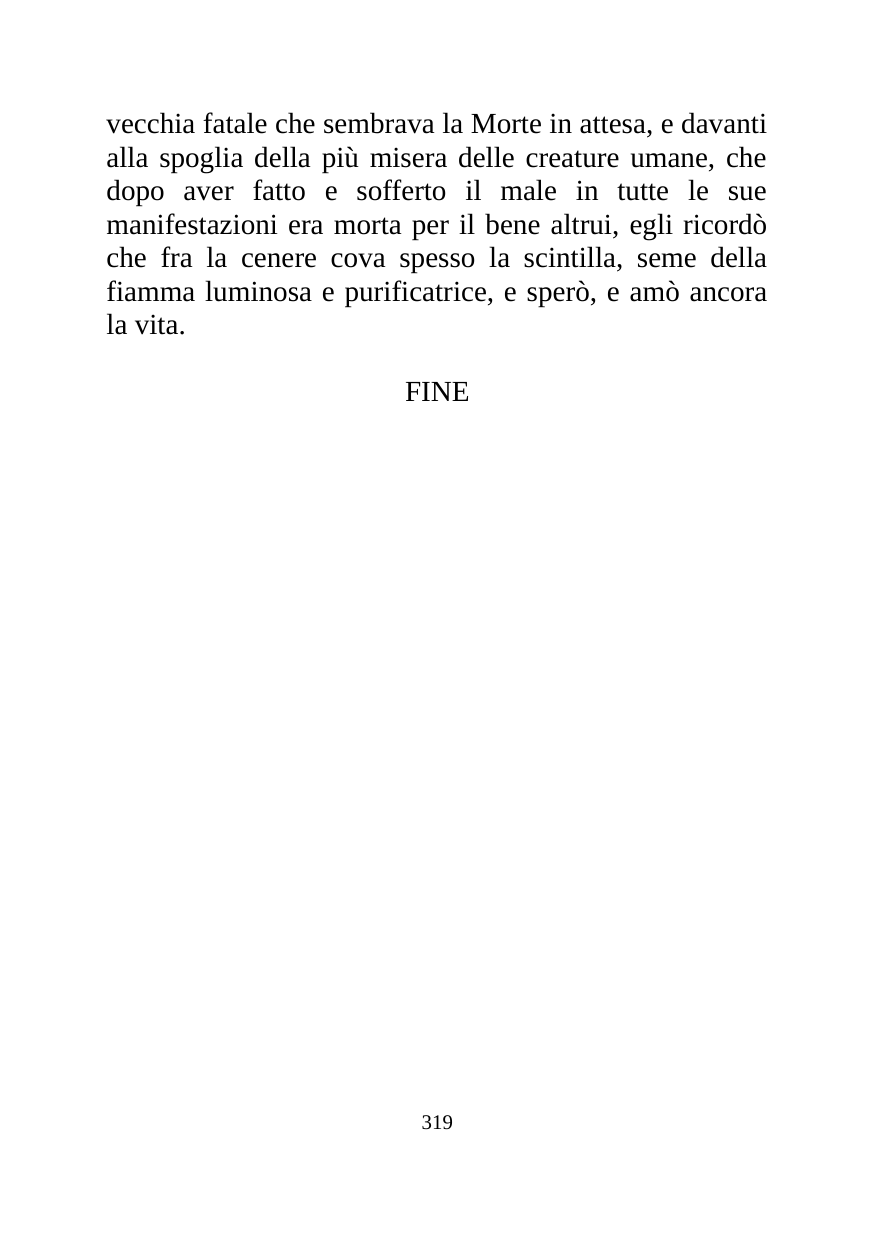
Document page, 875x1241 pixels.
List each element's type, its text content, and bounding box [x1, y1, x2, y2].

text FINE [106, 374, 768, 408]
text vecchia fatale che sembrava la Morte in attesa, e davanti alla spoglia della più misera delle creature umane, che dopo aver fatto e sofferto il male in tutte le sue manifestazioni era morta per il bene altrui, egli ricordò che fra la cenere cova spesso la scintilla, seme della fiamma luminosa e purificatrice, e sperò, e amò ancora la vita. [106, 106, 768, 341]
